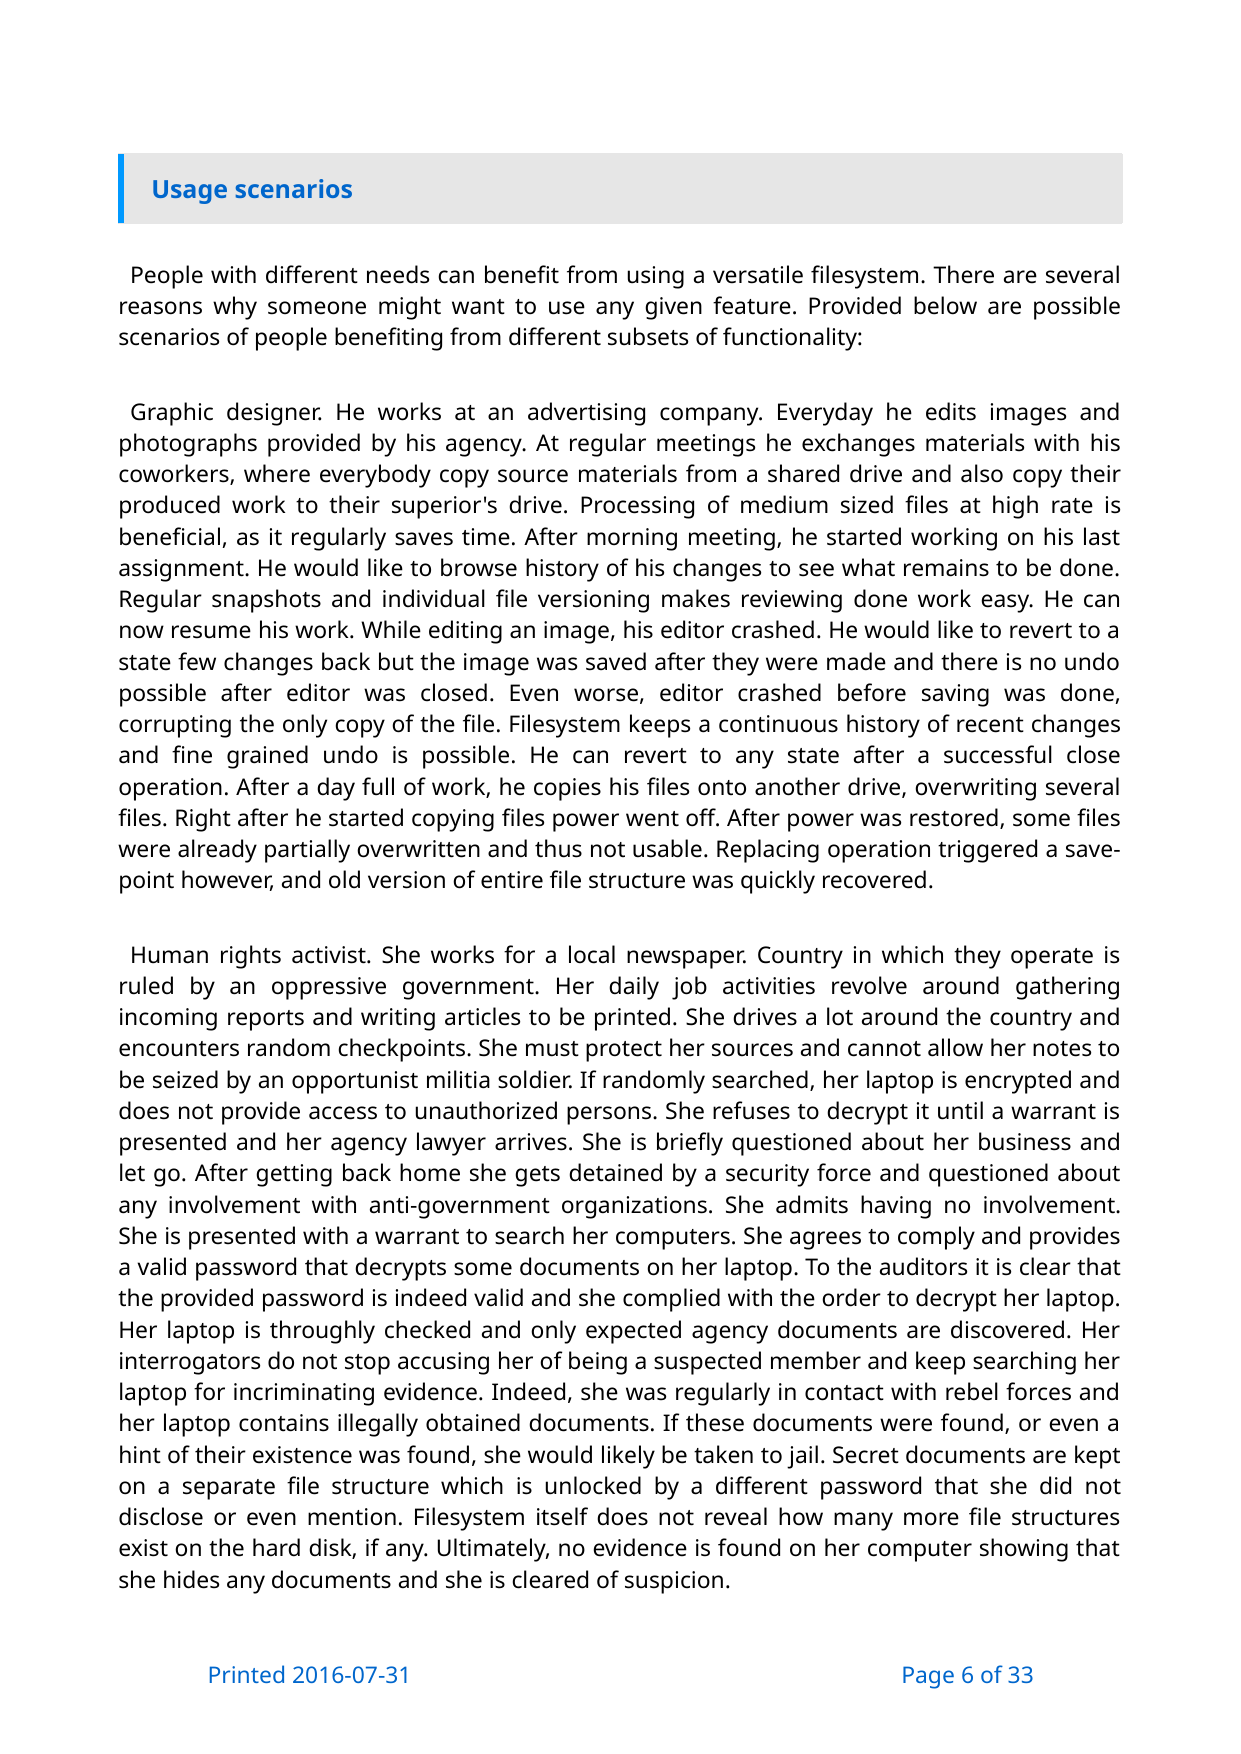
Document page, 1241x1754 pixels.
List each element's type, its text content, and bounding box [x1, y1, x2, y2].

text Human rights activist. She works for a local newspaper. Country in which they operate is ruled by an oppressive government. Her daily job activities revolve around gathering incoming reports and writing articles to be printed. She drives a lot around the country and encounters random checkpoints. She must protect her sources and cannot allow her notes to be seized by an opportunist militia soldier. If randomly searched, her laptop is encrypted and does not provide access to unauthorized persons. She refuses to decrypt it until a warrant is presented and her agency lawyer arrives. She is briefly questioned about her business and let go. After getting back home she gets detained by a security force and questioned about any involvement with anti-government organizations. She admits having no involvement. She is presented with a warrant to search her computers. She agrees to comply and provides a valid password that decrypts some documents on her laptop. To the auditors it is clear that the provided password is indeed valid and she complied with the order to decrypt her laptop. Her laptop is throughly checked and only expected agency documents are discovered. Her interrogators do not stop accusing her of being a suspected member and keep searching her laptop for incriminating evidence. Indeed, she was regularly in contact with rebel forces and her laptop contains illegally obtained documents. If these documents were found, or even a hint of their existence was found, she would likely be taken to jail. Secret documents are kept on a separate file structure which is unlocked by a different password that she did not disclose or even mention. Filesystem itself does not reveal how many more file structures exist on the hard disk, if any. Ultimately, no evidence is found on her computer showing that she hides any documents and she is cleared of suspicion. [118, 939, 1122, 1595]
text Graphic designer. He works at an advertising company. Everyday he edits images and photographs provided by his agency. At regular meetings he exchanges materials with his coworkers, where everybody copy source materials from a shared drive and also copy their produced work to their superior's drive. Processing of medium sized files at high rate is beneficial, as it regularly saves time. After morning meeting, he started working on his last assignment. He would like to browse history of his changes to see what remains to be done. Regular snapshots and individual file versioning makes reviewing done work easy. He can now resume his work. While editing an image, his editor crashed. He would like to revert to a state few changes back but the image was saved after they were made and there is no undo possible after editor was closed. Even worse, editor crashed before saving was done, corrupting the only copy of the file. Filesystem keeps a continuous history of recent changes and fine grained undo is possible. He can revert to any state after a successful close operation. After a day full of work, he copies his files onto another drive, overwriting several files. Right after he started copying files power went off. After power was restored, some files were already partially overwritten and thus not usable. Replacing operation triggered a save-point however, and old version of entire file structure was quickly recovered. [118, 396, 1122, 896]
text People with different needs can benefit from using a versatile filesystem. There are several reasons why someone might want to use any given feature. Provided below are possible scenarios of people benefiting from different subsets of functionality: [118, 259, 1122, 352]
subtitle Usage scenarios [124, 155, 1122, 223]
